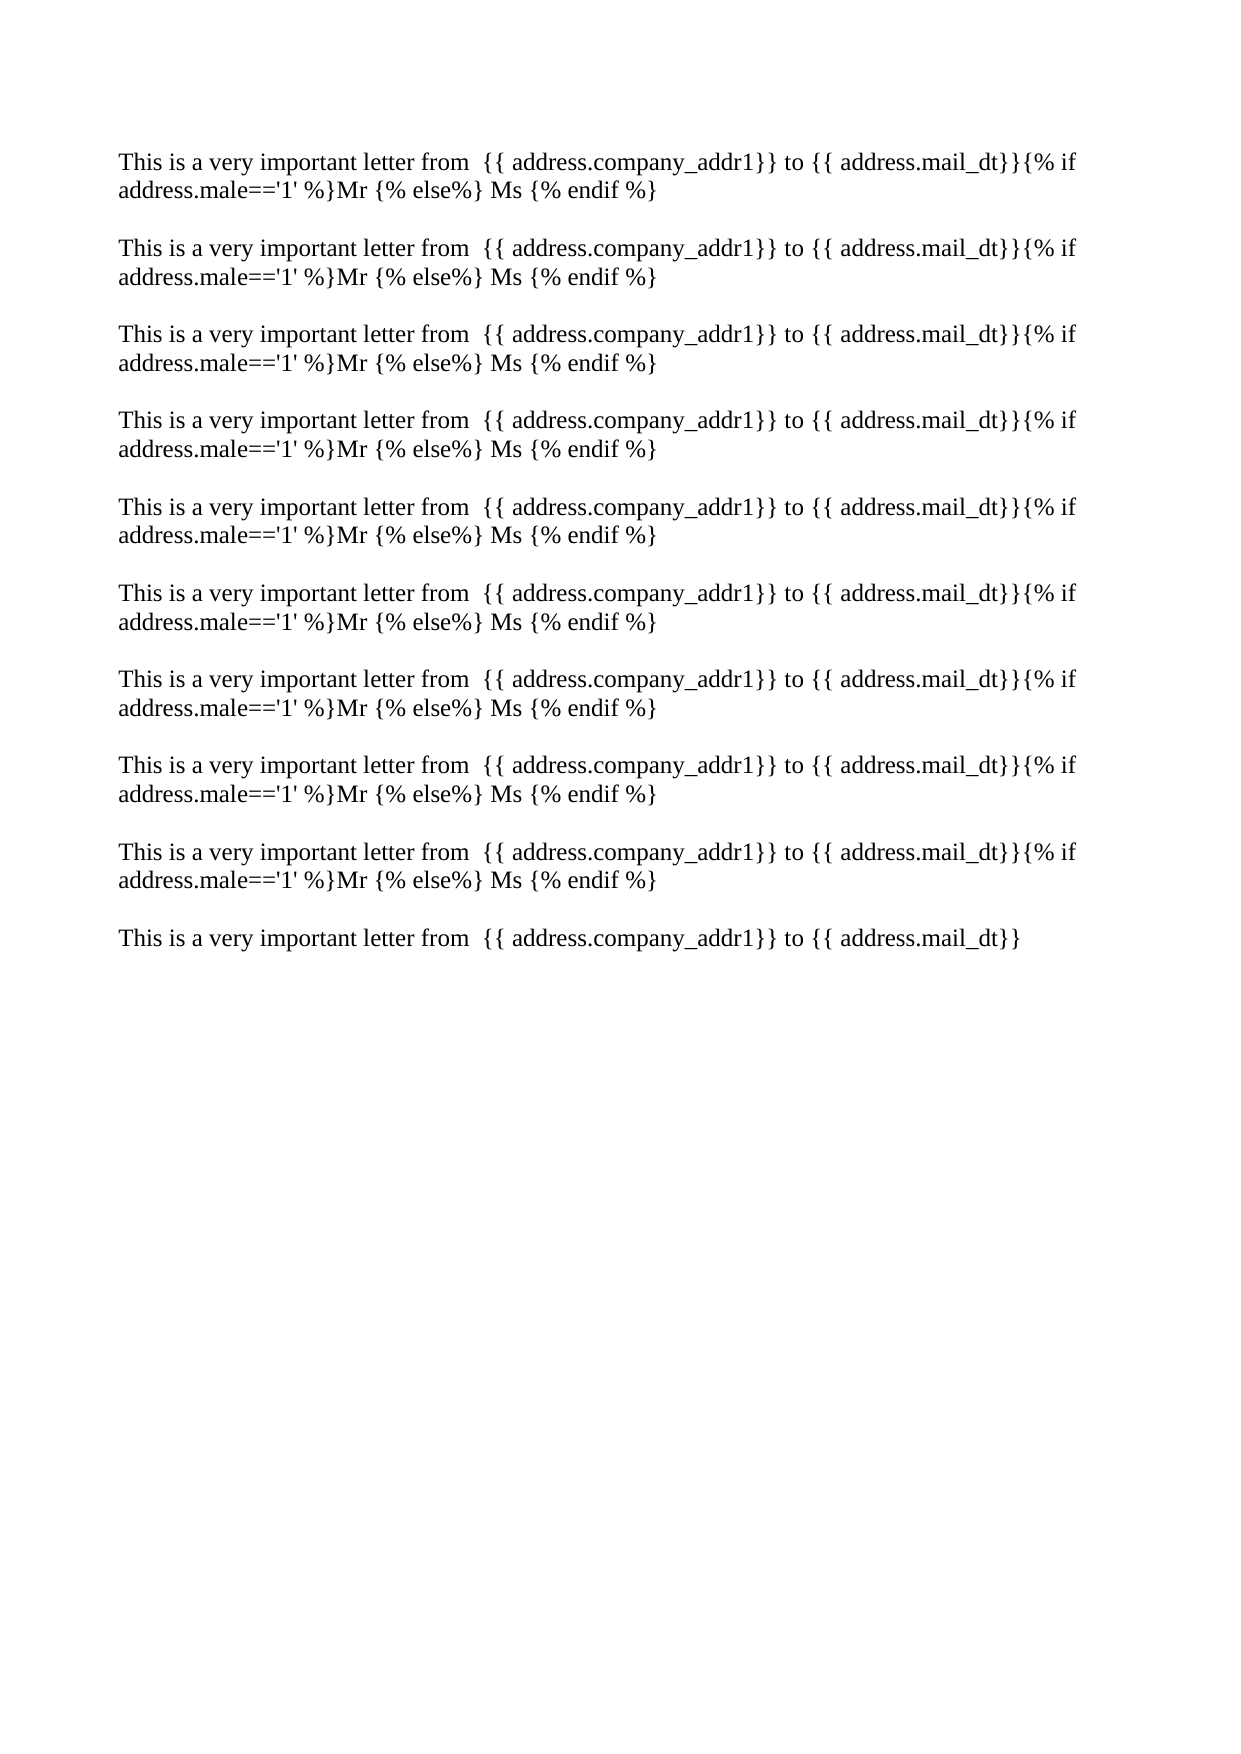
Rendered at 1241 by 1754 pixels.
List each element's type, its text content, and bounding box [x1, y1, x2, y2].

text This is a very important letter from {{ address.company_addr1}} to {{ address.mail_dt}}{% if address.male=='1' %}Mr {% else%} Ms {% endif %} [118, 578, 1122, 636]
text This is a very important letter from {{ address.company_addr1}} to {{ address.mail_dt}}{% if address.male=='1' %}Mr {% else%} Ms {% endif %} [118, 751, 1122, 808]
text This is a very important letter from {{ address.company_addr1}} to {{ address.mail_dt}}{% if address.male=='1' %}Mr {% else%} Ms {% endif %} [118, 319, 1122, 377]
text This is a very important letter from {{ address.company_addr1}} to {{ address.mail_dt}}{% if address.male=='1' %}Mr {% else%} Ms {% endif %} [118, 664, 1122, 722]
text This is a very important letter from {{ address.company_addr1}} to {{ address.mail_dt}} [118, 923, 1122, 952]
text This is a very important letter from {{ address.company_addr1}} to {{ address.mail_dt}}{% if address.male=='1' %}Mr {% else%} Ms {% endif %} [118, 147, 1122, 204]
text This is a very important letter from {{ address.company_addr1}} to {{ address.mail_dt}}{% if address.male=='1' %}Mr {% else%} Ms {% endif %} [118, 233, 1122, 291]
text This is a very important letter from {{ address.company_addr1}} to {{ address.mail_dt}}{% if address.male=='1' %}Mr {% else%} Ms {% endif %} [118, 492, 1122, 549]
text This is a very important letter from {{ address.company_addr1}} to {{ address.mail_dt}}{% if address.male=='1' %}Mr {% else%} Ms {% endif %} [118, 406, 1122, 463]
text This is a very important letter from {{ address.company_addr1}} to {{ address.mail_dt}}{% if address.male=='1' %}Mr {% else%} Ms {% endif %} [118, 837, 1122, 894]
